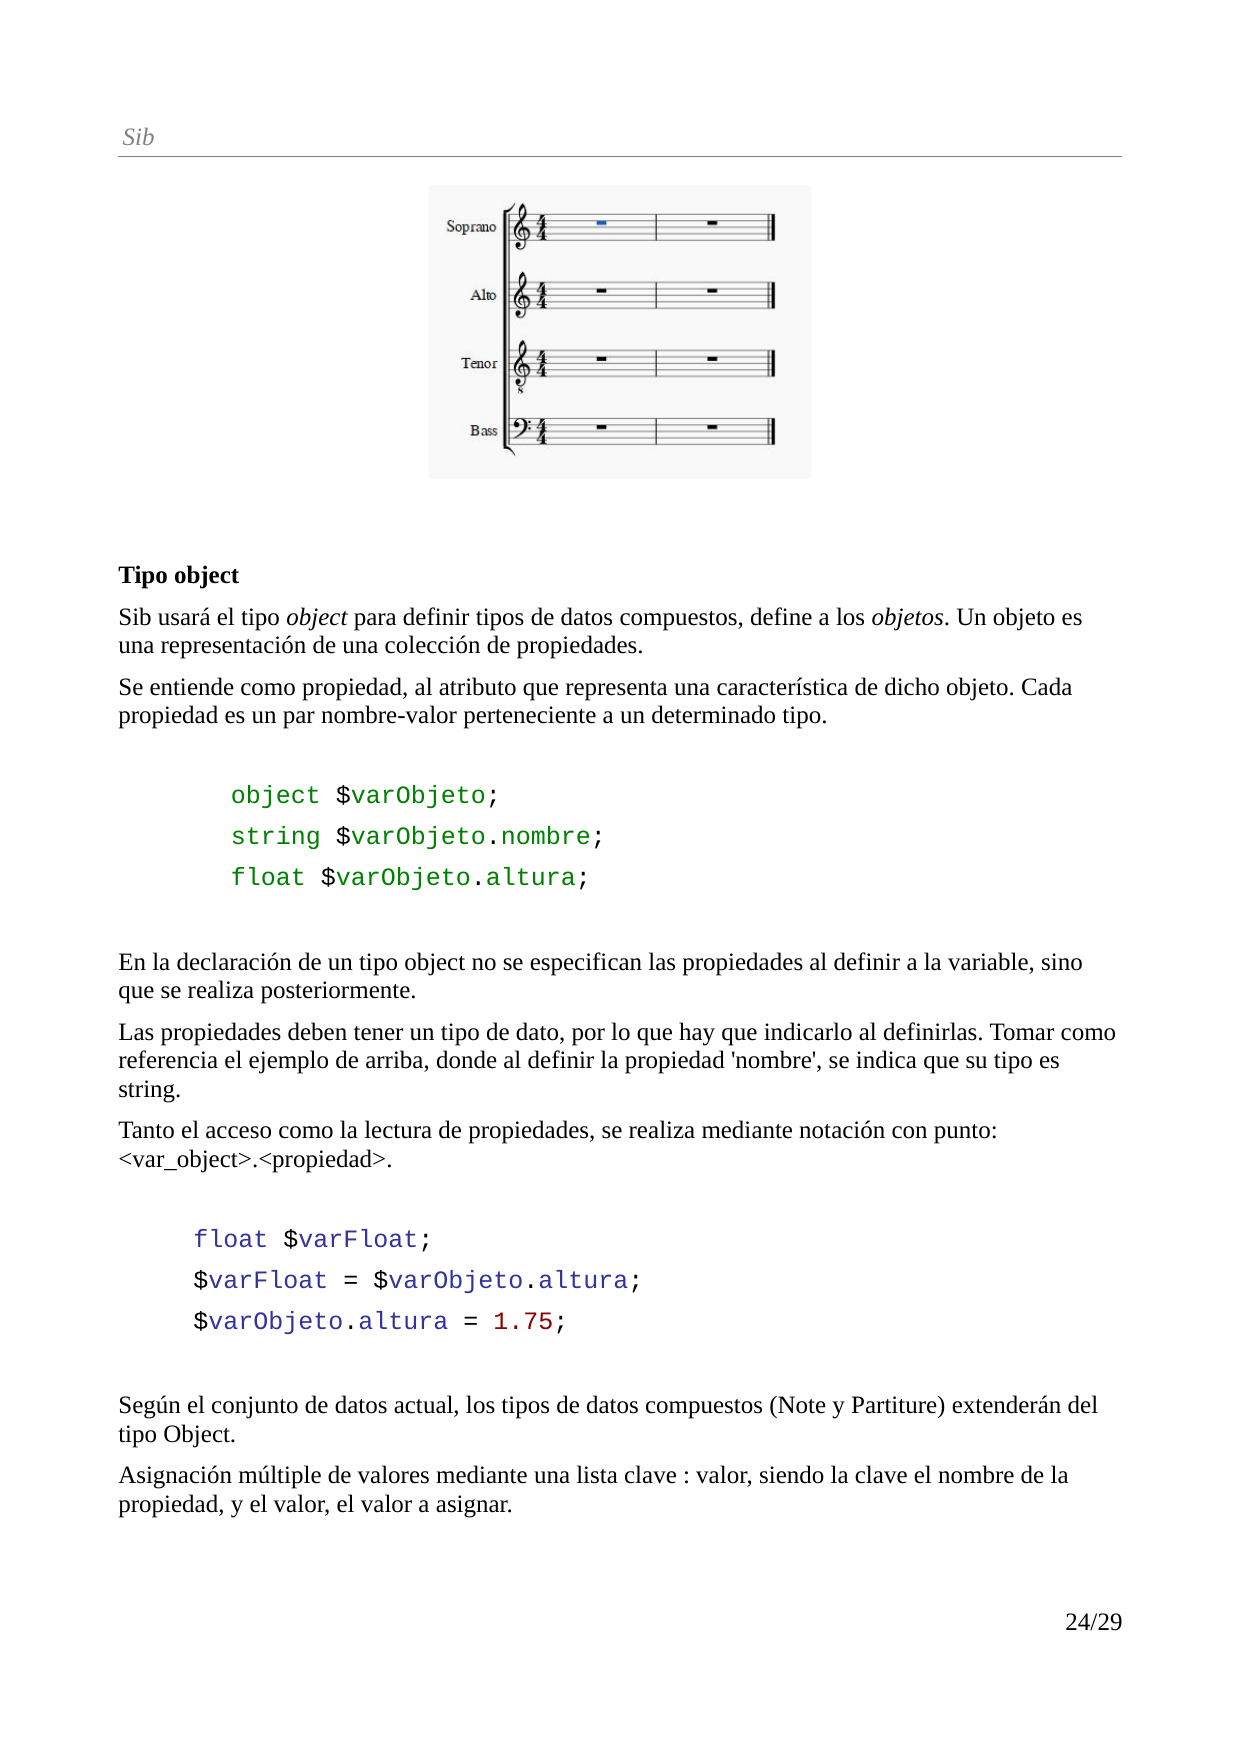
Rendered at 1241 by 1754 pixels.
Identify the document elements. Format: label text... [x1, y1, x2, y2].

list $varFloat = $varObjeto.altura; [156, 1268, 1122, 1296]
list string $varObjeto.nombre; [193, 824, 1122, 852]
picture [428, 185, 812, 479]
list float $varObjeto.altura; [193, 865, 1122, 893]
text Sib usará el tipo object para definir tipos de datos compuestos, define a los objetos. Un objeto es una representación de una colección de propiedades. [118, 602, 1122, 659]
text Tipo object [118, 561, 1122, 589]
list float $varFloat; [156, 1227, 1122, 1255]
text Tanto el acceso como la lectura de propiedades, se realiza mediante notación con punto: <var_object>.<propiedad>. [118, 1116, 1122, 1173]
list $varObjeto.altura = 1.75; [156, 1308, 1122, 1337]
text Según el conjunto de datos actual, los tipos de datos compuestos (Note y Partiture) extenderán del tipo Object. [118, 1391, 1122, 1448]
text Asignación múltiple de valores mediante una lista clave : valor, siendo la clave el nombre de la propiedad, y el valor, el valor a asignar. [118, 1461, 1122, 1518]
text Las propiedades deben tener un tipo de dato, por lo que hay que indicarlo al definirlas. Tomar como referencia el ejemplo de arriba, donde al definir la propiedad 'nombre', se indica que su tipo es string. [118, 1017, 1122, 1103]
text En la declaración de un tipo object no se especifican las propiedades al definir a la variable, sino que se realiza posteriormente. [118, 947, 1122, 1004]
list object $varObjeto; [193, 783, 1122, 811]
text Se entiende como propiedad, al atributo que representa una característica de dicho objeto. Cada propiedad es un par nombre-valor perteneciente a un determinado tipo. [118, 672, 1122, 729]
